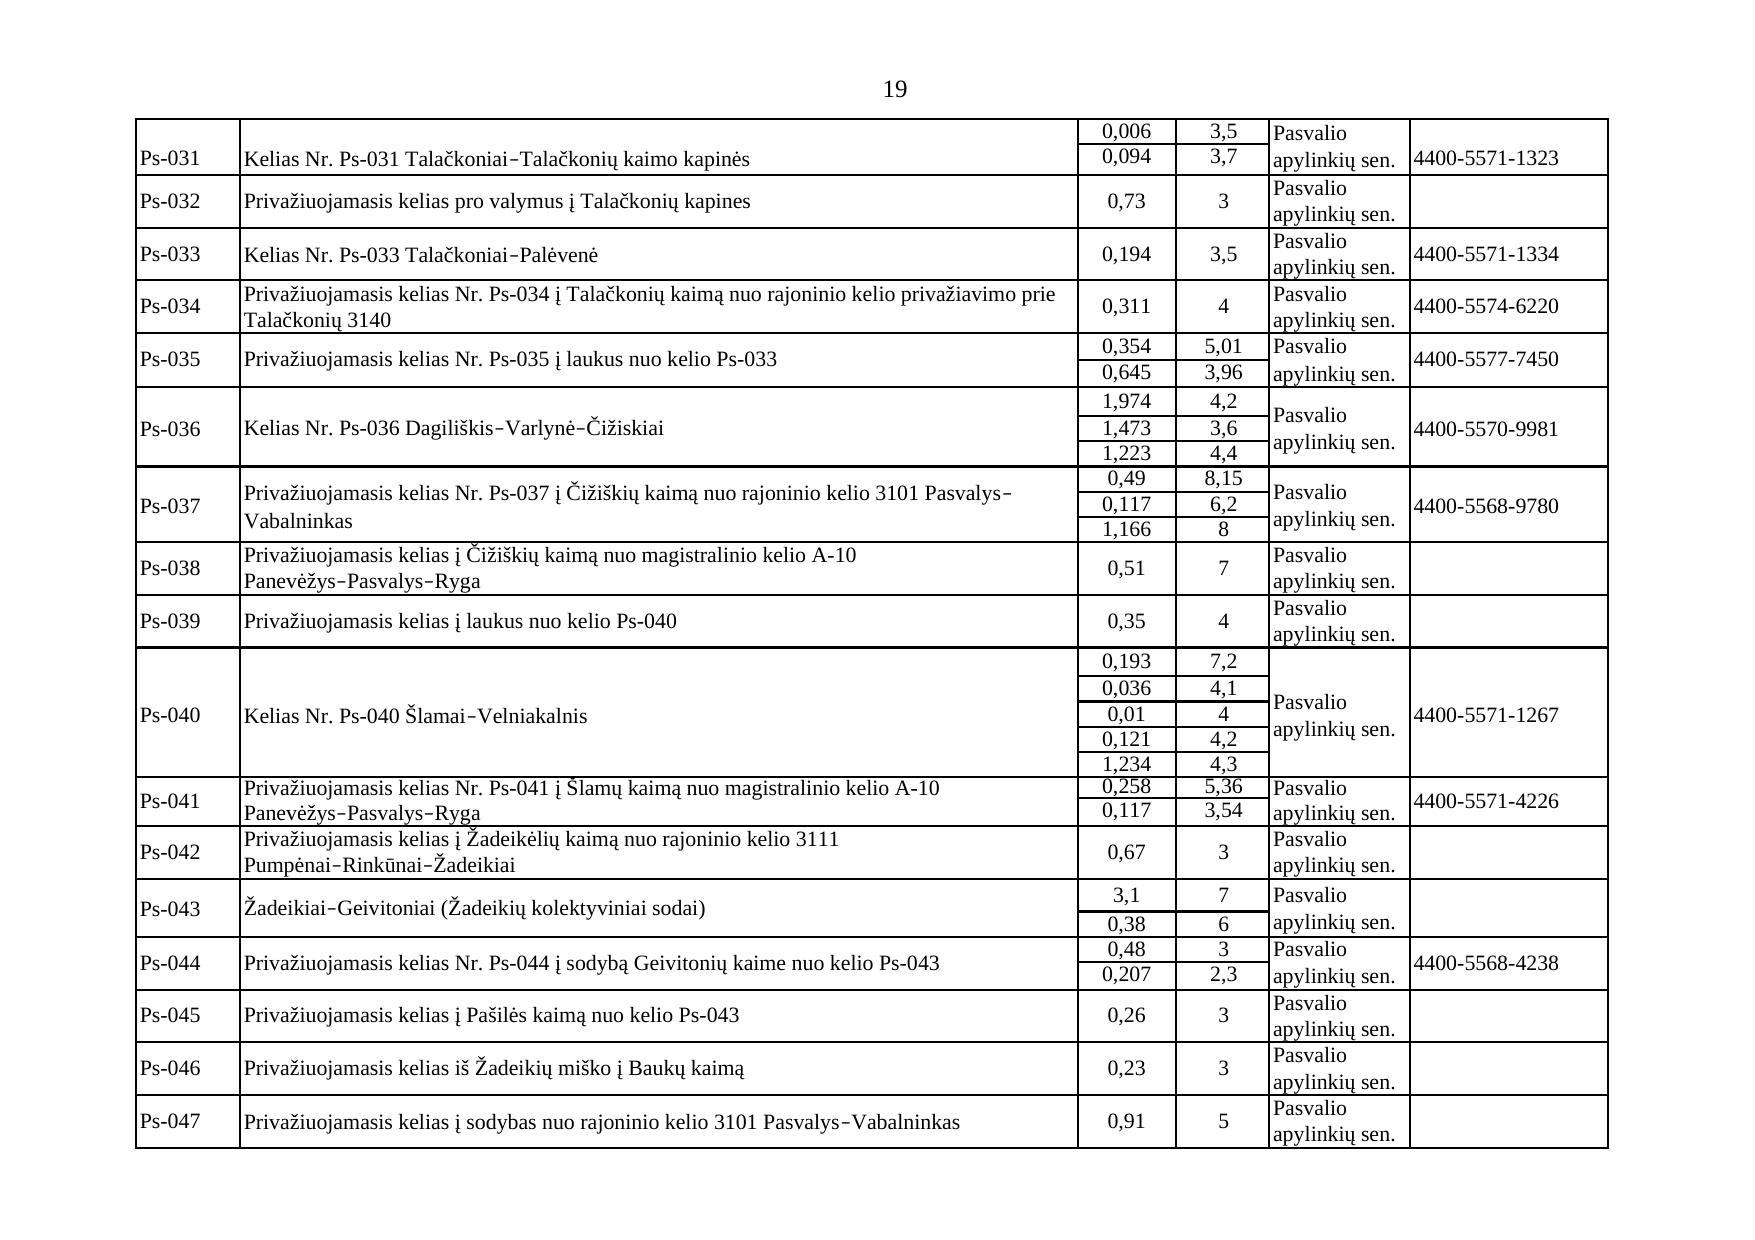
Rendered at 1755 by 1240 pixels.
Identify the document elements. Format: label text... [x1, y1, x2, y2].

table_cell Ps-047 [137, 1096, 239, 1147]
table_cell 0,006 [1079, 120, 1175, 143]
table_cell Kelias Nr. Ps-040 Šlamai–Velniakalnis [241, 649, 1077, 776]
table_cell Privažiuojamasis kelias į Žadeikėlių kaimą nuo rajoninio kelio 3111 Pumpėnai–Rinkūnai–Žadeikiai [241, 827, 1077, 877]
table_cell Privažiuojamasis kelias Nr. Ps-035 į laukus nuo kelio Ps-033 [241, 334, 1077, 386]
table_cell 0,67 [1079, 827, 1175, 877]
table_cell Privažiuojamasis kelias į sodybas nuo rajoninio kelio 3101 Pasvalys–Vabalninkas [241, 1096, 1077, 1147]
table_cell Ps-042 [137, 827, 239, 877]
table_cell Pasvalio apylinkių sen. [1270, 1043, 1409, 1094]
table_cell 1,166 [1079, 518, 1175, 541]
table_cell Ps-034 [137, 281, 239, 332]
table_cell Ps-038 [137, 543, 239, 594]
table_cell Ps-046 [137, 1043, 239, 1094]
table_cell [1411, 880, 1607, 936]
table_cell 4,2 [1177, 728, 1268, 751]
table_cell 6 [1177, 913, 1268, 936]
table_cell [1411, 1096, 1607, 1147]
table_cell [1411, 176, 1607, 227]
table_cell 4400-5571-1334 [1411, 229, 1607, 279]
table_cell Žadeikiai–Geivitoniai (Žadeikių kolektyviniai sodai) [241, 880, 1077, 936]
table_cell Kelias Nr. Ps-033 Talačkoniai–Palėvenė [241, 229, 1077, 279]
table_cell 4400-5570-9981 [1411, 388, 1607, 465]
table_cell 0,036 [1079, 677, 1175, 700]
table_cell 3,5 [1177, 120, 1268, 143]
table_cell Pasvalio apylinkių sen. [1270, 880, 1409, 936]
table_cell Pasvalio apylinkių sen. [1270, 991, 1409, 1041]
table_cell 0,38 [1079, 913, 1175, 936]
table_cell 3,54 [1177, 799, 1268, 825]
table_cell 4,3 [1177, 753, 1268, 776]
table_cell 8 [1177, 518, 1268, 541]
table_cell 7 [1177, 880, 1268, 910]
table_cell Pasvalio apylinkių sen. [1270, 778, 1409, 825]
table_cell 0,117 [1079, 493, 1175, 516]
table_cell 1,234 [1079, 753, 1175, 776]
table_cell Privažiuojamasis kelias Nr. Ps-044 į sodybą Geivitonių kaime nuo kelio Ps-043 [241, 938, 1077, 988]
table_cell 5,36 [1177, 778, 1268, 797]
table_cell 7,2 [1177, 649, 1268, 675]
table_cell [1411, 1043, 1607, 1094]
table_cell Pasvalio apylinkių sen. [1270, 596, 1409, 646]
table_cell 1,974 [1079, 388, 1175, 415]
table_cell [1411, 827, 1607, 877]
table_cell 0,51 [1079, 543, 1175, 594]
table_cell 3 [1177, 938, 1268, 961]
table_cell 3,6 [1177, 417, 1268, 440]
table_cell 4 [1177, 703, 1268, 726]
table_cell Privažiuojamasis kelias Nr. Ps-034 į Talačkonių kaimą nuo rajoninio kelio privažiavimo prie Talačkonių 3140 [241, 281, 1077, 332]
table_cell Ps-031 [137, 120, 239, 174]
table_cell 4,1 [1177, 677, 1268, 700]
table_cell 0,91 [1079, 1096, 1175, 1147]
table_cell Ps-044 [137, 938, 239, 988]
table_cell Pasvalio apylinkių sen. [1270, 827, 1409, 877]
table_cell [1411, 991, 1607, 1041]
table_cell Kelias Nr. Ps-036 Dagiliškis–Varlynė–Čižiskiai [241, 388, 1077, 465]
table_cell Privažiuojamasis kelias Nr. Ps-037 į Čižiškių kaimą nuo rajoninio kelio 3101 Pasvalys–Vabalninkas [241, 468, 1077, 541]
table_cell Pasvalio apylinkių sen. [1270, 468, 1409, 541]
table_cell 4 [1177, 281, 1268, 332]
table_cell 4400-5574-6220 [1411, 281, 1607, 332]
table_cell 7 [1177, 543, 1268, 594]
table_cell 3,1 [1079, 880, 1175, 910]
table_cell Ps-035 [137, 334, 239, 386]
table_cell 0,645 [1079, 361, 1175, 386]
table_cell Ps-045 [137, 991, 239, 1041]
table_cell 0,354 [1079, 334, 1175, 358]
table_cell Pasvalio apylinkių sen. [1270, 176, 1409, 227]
table_cell 4400-5571-1267 [1411, 649, 1607, 776]
table_cell 3,5 [1177, 229, 1268, 279]
table_cell 4,2 [1177, 388, 1268, 415]
table_cell 3 [1177, 827, 1268, 877]
table_cell 4400-5571-4226 [1411, 778, 1607, 825]
table_cell 4,4 [1177, 442, 1268, 465]
table_cell 0,207 [1079, 963, 1175, 988]
table_cell 0,48 [1079, 938, 1175, 961]
table_cell Pasvalio apylinkių sen. [1270, 388, 1409, 465]
table_cell [1411, 596, 1607, 646]
table_cell Pasvalio apylinkių sen. [1270, 649, 1409, 776]
table_cell Pasvalio apylinkių sen. [1270, 1096, 1409, 1147]
table_cell 0,094 [1079, 145, 1175, 174]
table_cell 0,193 [1079, 649, 1175, 675]
table_cell 5 [1177, 1096, 1268, 1147]
table_cell Ps-037 [137, 468, 239, 541]
table_cell 0,26 [1079, 991, 1175, 1041]
table_cell Ps-033 [137, 229, 239, 279]
table_cell 2,3 [1177, 963, 1268, 988]
table_cell Pasvalio apylinkių sen. [1270, 229, 1409, 279]
table_cell Ps-039 [137, 596, 239, 646]
table_cell 0,194 [1079, 229, 1175, 279]
table_cell Pasvalio apylinkių sen. [1270, 281, 1409, 332]
table_cell 6,2 [1177, 493, 1268, 516]
table_cell [1411, 543, 1607, 594]
table_cell 0,23 [1079, 1043, 1175, 1094]
table_cell 4400-5568-4238 [1411, 938, 1607, 988]
table_cell 3,96 [1177, 361, 1268, 386]
table_cell 0,311 [1079, 281, 1175, 332]
table_cell Privažiuojamasis kelias į Pašilės kaimą nuo kelio Ps-043 [241, 991, 1077, 1041]
table_cell Privažiuojamasis kelias Nr. Ps-041 į Šlamų kaimą nuo magistralinio kelio A-10 Panevėžys–Pasvalys–Ryga [241, 778, 1077, 825]
table_cell 3 [1177, 1043, 1268, 1094]
table_cell 3,7 [1177, 145, 1268, 174]
table_cell 8,15 [1177, 468, 1268, 491]
table_cell Kelias Nr. Ps-031 Talačkoniai–Talačkonių kaimo kapinės [241, 120, 1077, 174]
table_cell 0,121 [1079, 728, 1175, 751]
table_cell 0,258 [1079, 778, 1175, 797]
table_cell 0,35 [1079, 596, 1175, 646]
table_cell 4 [1177, 596, 1268, 646]
table_cell Ps-036 [137, 388, 239, 465]
table_cell 0,73 [1079, 176, 1175, 227]
table_cell Ps-040 [137, 649, 239, 776]
table_cell 3 [1177, 991, 1268, 1041]
table_cell Ps-032 [137, 176, 239, 227]
table_cell 0,49 [1079, 468, 1175, 491]
table_cell 4400-5577-7450 [1411, 334, 1607, 386]
table_cell Ps-043 [137, 880, 239, 936]
table_cell 4400-5568-9780 [1411, 468, 1607, 541]
table_cell Pasvalio apylinkių sen. [1270, 334, 1409, 386]
table_cell 5,01 [1177, 334, 1268, 358]
table_cell Ps-041 [137, 778, 239, 825]
table_cell Pasvalio apylinkių sen. [1270, 120, 1409, 174]
table_cell Privažiuojamasis kelias į Čižiškių kaimą nuo magistralinio kelio A-10 Panevėžys–Pasvalys–Ryga [241, 543, 1077, 594]
table_cell 0,01 [1079, 703, 1175, 726]
table_cell Privažiuojamasis kelias iš Žadeikių miško į Baukų kaimą [241, 1043, 1077, 1094]
table_cell Privažiuojamasis kelias pro valymus į Talačkonių kapines [241, 176, 1077, 227]
table_cell 1,473 [1079, 417, 1175, 440]
table_cell 0,117 [1079, 799, 1175, 825]
table_cell Privažiuojamasis kelias į laukus nuo kelio Ps-040 [241, 596, 1077, 646]
table_cell 1,223 [1079, 442, 1175, 465]
table_cell Pasvalio apylinkių sen. [1270, 938, 1409, 988]
table_cell 3 [1177, 176, 1268, 227]
table_cell Pasvalio apylinkių sen. [1270, 543, 1409, 594]
table_cell 4400-5571-1323 [1411, 120, 1607, 174]
